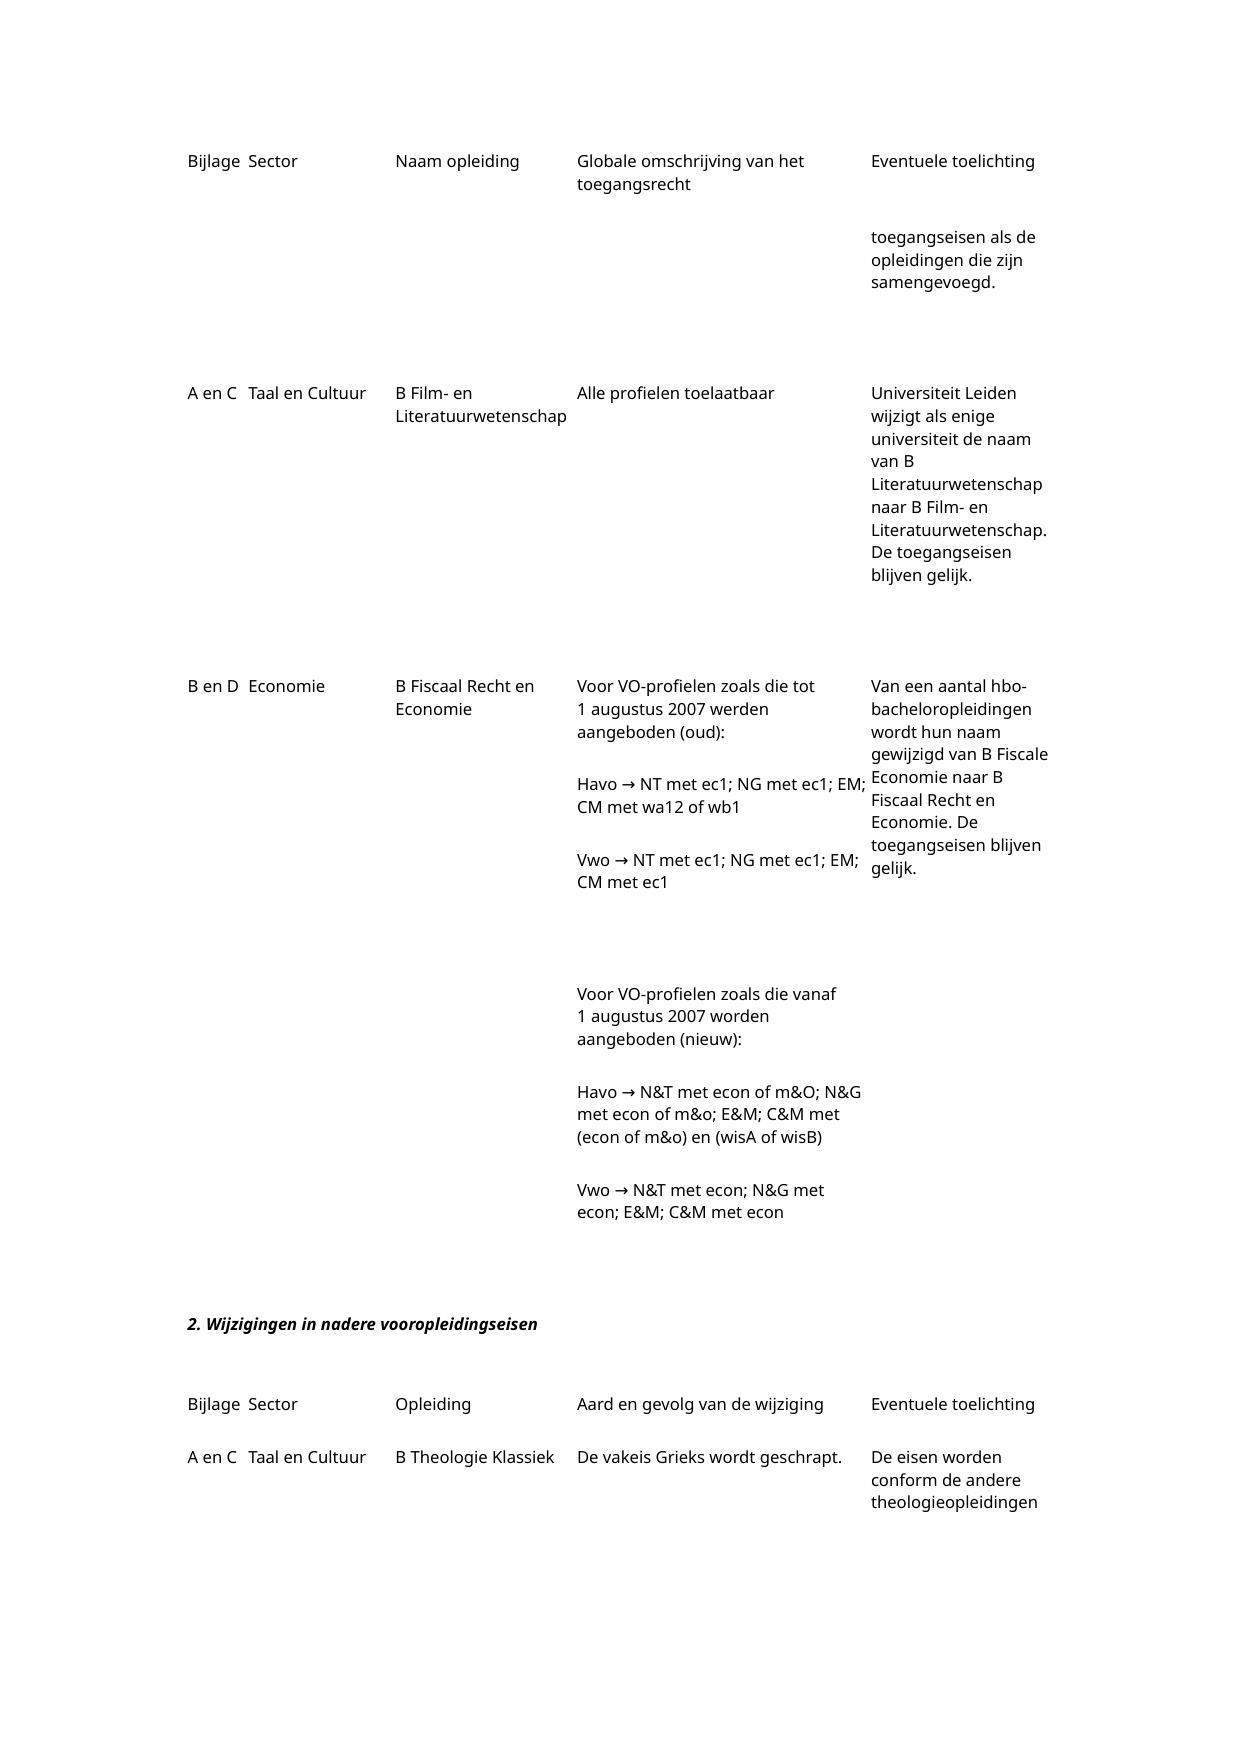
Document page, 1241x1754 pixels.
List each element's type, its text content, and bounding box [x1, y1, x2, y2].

table_cell [248, 1544, 395, 1602]
table_cell Alle profielen toelaatbaar [577, 382, 871, 616]
table_cell B en D [188, 675, 248, 924]
table_cell [871, 982, 1053, 1254]
table_cell [248, 225, 395, 323]
table_cell [188, 982, 248, 1254]
table_cell [188, 324, 248, 382]
table_cell [871, 1544, 1053, 1602]
table_cell Taal en Cultuur [248, 382, 395, 616]
table_cell B Theologie Klassiek [395, 1446, 577, 1544]
table_cell [248, 616, 395, 675]
table_cell [577, 324, 871, 382]
table_header Sector [248, 1393, 395, 1446]
table_cell B Fiscaal Recht en Economie [395, 675, 577, 924]
table_cell Universiteit Leiden wijzigt als enige universiteit de naam van B Literatuurwetenschap naar B Film- en Literatuurwetenschap. De toegangseisen blijven gelijk. [871, 382, 1053, 616]
table_cell [395, 324, 577, 382]
table_cell [577, 225, 871, 323]
table_cell [248, 324, 395, 382]
table_cell [188, 225, 248, 323]
table_cell [188, 616, 248, 675]
table_cell [188, 924, 248, 982]
table_cell [395, 924, 577, 982]
table_cell Taal en Cultuur [248, 1446, 395, 1544]
table_cell [395, 225, 577, 323]
table_cell [395, 982, 577, 1254]
table_header Globale omschrijving van het toegangsrecht [577, 150, 871, 225]
table_cell [577, 616, 871, 675]
table_header Bijlage [188, 1393, 248, 1446]
text 2. Wijzigingen in nadere vooropleidingseisen [187, 1312, 1053, 1335]
table_cell Van een aantal hbo-bacheloropleidingen wordt hun naam gewijzigd van B Fiscale Economie naar B Fiscaal Recht en Economie. De toegangseisen blijven gelijk. [871, 675, 1053, 924]
table_header Opleiding [395, 1393, 577, 1446]
table_cell [248, 924, 395, 982]
table_cell toegangseisen als de opleidingen die zijn samengevoegd. [871, 225, 1053, 323]
table_header Eventuele toelichting [871, 150, 1053, 225]
table_cell A en C [188, 382, 248, 616]
table_header Naam opleiding [395, 150, 577, 225]
table_cell [188, 1544, 248, 1602]
table_cell A en C [188, 1446, 248, 1544]
table_header Bijlage [188, 150, 248, 225]
table_cell [395, 1544, 577, 1602]
table_header Sector [248, 150, 395, 225]
table_cell Voor VO-profielen zoals die tot 1 augustus 2007 werden aangeboden (oud): Havo → NT met ec1; NG met ec1; EM; CM met wa12 of wb1 Vwo → NT met ec1; NG met ec1; EM; CM met ec1 [577, 675, 871, 924]
table_cell [871, 616, 1053, 675]
table_cell [577, 924, 871, 982]
table_cell [395, 616, 577, 675]
table_header Aard en gevolg van de wijziging [577, 1393, 871, 1446]
table_cell Voor VO-profielen zoals die vanaf 1 augustus 2007 worden aangeboden (nieuw): Havo → N&T met econ of m&O; N&G met econ of m&o; E&M; C&M met (econ of m&o) en (wisA of wisB) Vwo → N&T met econ; N&G met econ; E&M; C&M met econ [577, 982, 871, 1254]
table_cell [577, 1544, 871, 1602]
table_cell [248, 982, 395, 1254]
table_cell [871, 324, 1053, 382]
table_cell De vakeis Grieks wordt geschrapt. [577, 1446, 871, 1544]
table_header Eventuele toelichting [871, 1393, 1053, 1446]
table_cell B Film- en Literatuurwetenschap [395, 382, 577, 616]
table_cell Economie [248, 675, 395, 924]
table_cell [871, 924, 1053, 982]
table_cell De eisen worden conform de andere theologieopleidingen [871, 1446, 1053, 1544]
